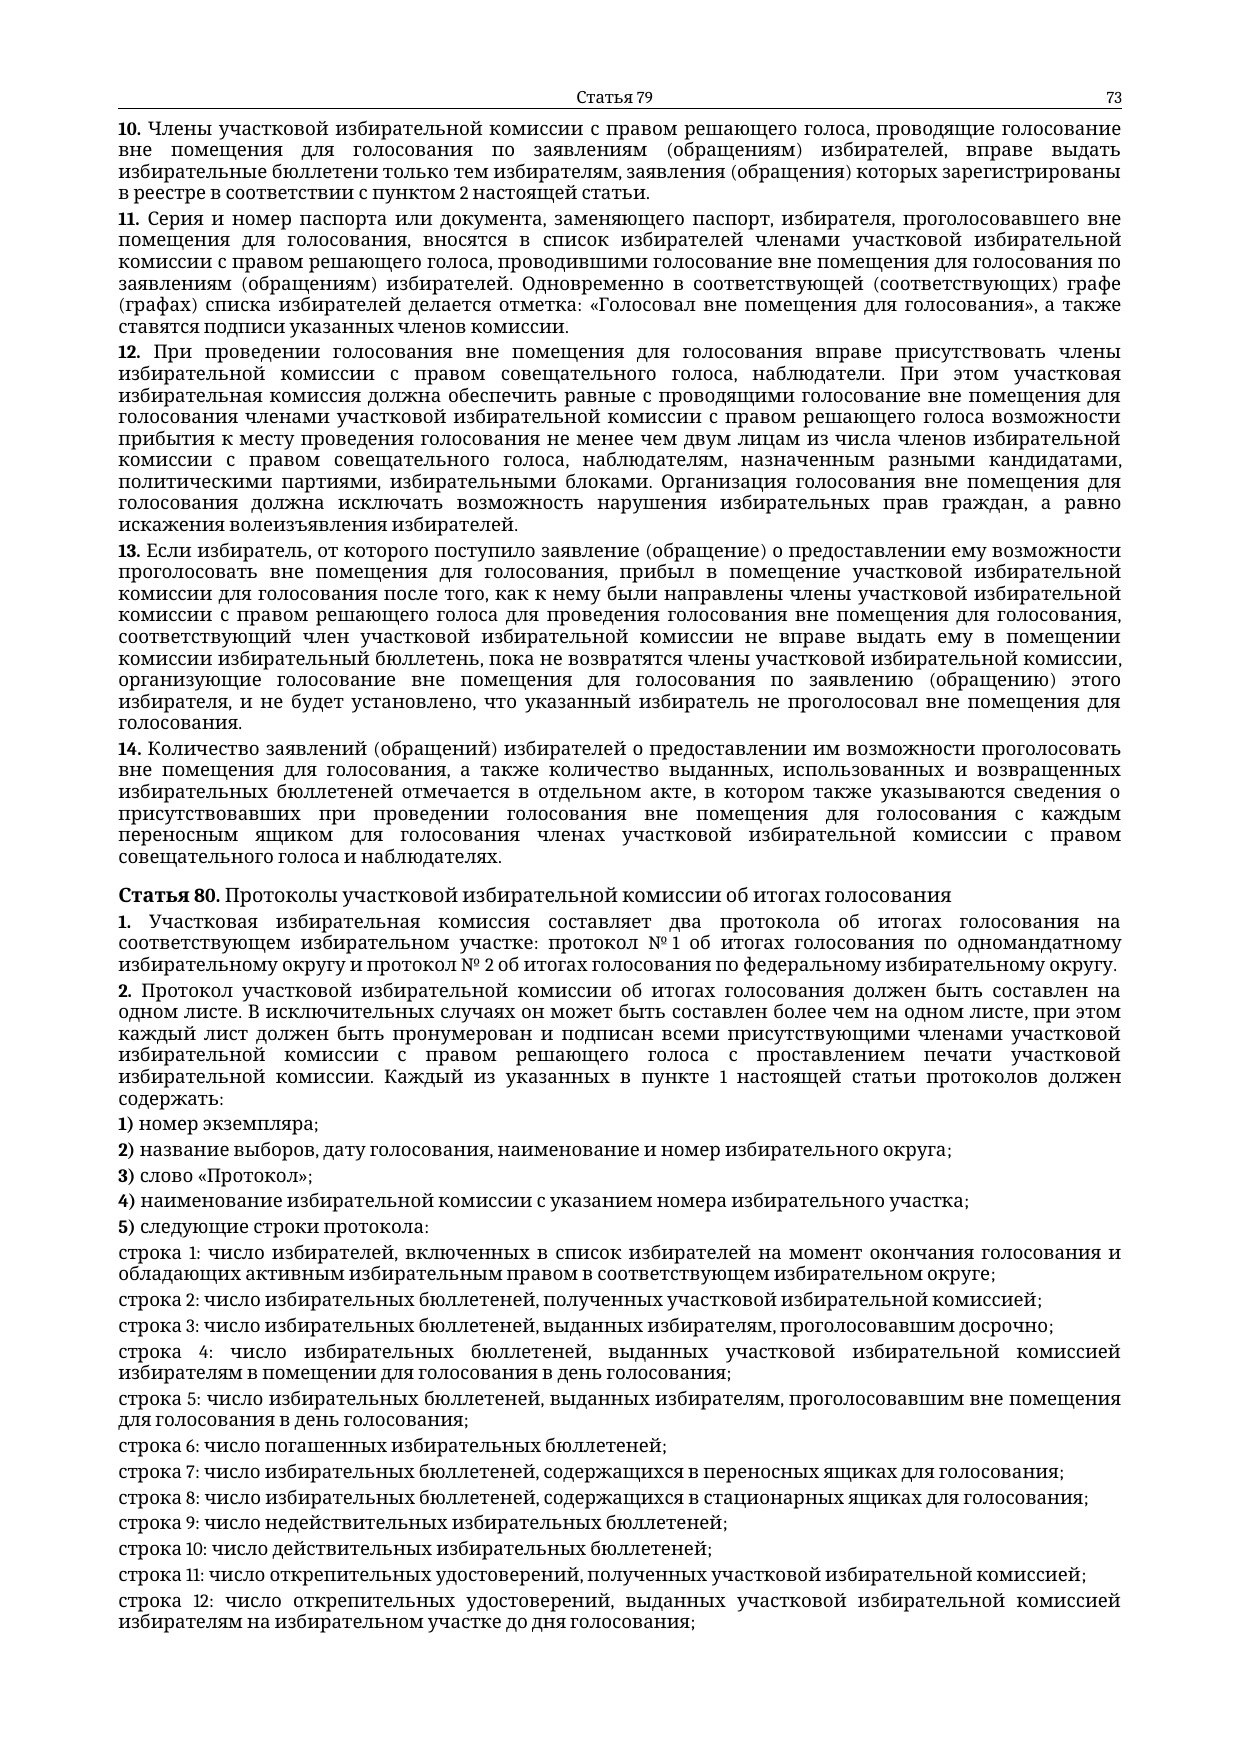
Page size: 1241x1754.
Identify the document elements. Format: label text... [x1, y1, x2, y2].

text 13. Если избиратель, от которого поступило заявление (обращение) о предоставлении ему возможности проголосовать вне помещения для голосования, прибыл в помещение участковой избирательной комиссии для голосования после того, как к нему были направлены члены участковой избирательной комиссии с правом решающего голоса для проведения голосования вне помещения для голосования, соответствующий член участковой избирательной комиссии не вправе выдать ему в помещении комиссии избирательный бюллетень, пока не возвратятся члены участковой избирательной комиссии, организующие голосование вне помещения для голосования по заявлению (обращению) этого избирателя, и не будет установлено, что указанный избиратель не проголосовал вне помещения для голосования. [118, 540, 1122, 734]
text строка 12: число открепительных удостоверений, выданных участковой избирательной комиссией избирателям на избирательном участке до дня голосования; [118, 1590, 1122, 1633]
text 14. Количество заявлений (обращений) избирателей о предоставлении им возможности проголосовать вне помещения для голосования, а также количество выданных, использованных и возвращенных избирательных бюллетеней отмечается в отдельном акте, в котором также указываются сведения о присутствовавших при проведении голосования вне помещения для голосования с каждым переносным ящиком для голосования членах участковой избирательной комиссии с правом совещательного голоса и наблюдателях. [118, 738, 1122, 868]
text 2) название выборов, дату голосования, наименование и номер избирательного округа; [118, 1139, 1122, 1161]
text 4) наименование избирательной комиссии с указанием номера избирательного участка; [118, 1191, 1122, 1212]
text строка 10: число действительных избирательных бюллетеней; [118, 1539, 1122, 1560]
text 1) номер экземпляра; [118, 1114, 1122, 1135]
text строка 5: число избирательных бюллетеней, выданных избирателям, проголосовавшим вне помещения для голосования в день голосования; [118, 1388, 1122, 1432]
text 2. Протокол участковой избирательной комиссии об итогах голосования должен быть составлен на одном листе. В исключительных случаях он может быть составлен более чем на одном листе, при этом каждый лист должен быть пронумерован и подписан всеми присутствующими членами участковой избирательной комиссии с правом решающего голоса с проставлением печати участковой избирательной комиссии. Каждый из указанных в пункте 1 настоящей статьи протоколов должен содержать: [118, 980, 1122, 1109]
text 1. Участковая избирательная комиссия составляет два протокола об итогах голосования на соответствующем избирательном участке: протокол № 1 об итогах голосования по одномандатному избирательному округу и протокол № 2 об итогах голосования по федеральному избирательному округу. [118, 911, 1122, 976]
text 10. Члены участковой избирательной комиссии с правом решающего голоса, проводящие голосование вне помещения для голосования по заявлениям (обращениям) избирателей, вправе выдать избирательные бюллетени только тем избирателям, заявления (обращения) которых зарегистрированы в реестре в соответствии с пунктом 2 настоящей статьи. [118, 118, 1122, 204]
text строка 3: число избирательных бюллетеней, выданных избирателям, проголосовавшим досрочно; [118, 1315, 1122, 1337]
text 3) слово «Протокол»; [118, 1165, 1122, 1187]
text строка 11: число открепительных удостоверений, полученных участковой избирательной комиссией; [118, 1564, 1122, 1586]
text 11. Серия и номер паспорта или документа, заменяющего паспорт, избирателя, проголосовавшего вне помещения для голосования, вносятся в список избирателей членами участковой избирательной комиссии с правом решающего голоса, проводившими голосование вне помещения для голосования по заявлениям (обращениям) избирателей. Одновременно в соответствующей (соответствующих) графе (графах) списка избирателей делается отметка: «Голосовал вне помещения для голосования», а также ставятся подписи указанных членов комиссии. [118, 208, 1122, 338]
text строка 1: число избирателей, включенных в список избирателей на момент окончания голосования и обладающих активным избирательным правом в соответствующем избирательном округе; [118, 1242, 1122, 1286]
text строка 8: число избирательных бюллетеней, содержащихся в стационарных ящиках для голосования; [118, 1487, 1122, 1509]
text строка 9: число недействительных избирательных бюллетеней; [118, 1513, 1122, 1534]
text строка 4: число избирательных бюллетеней, выданных участковой избирательной комиссией избирателям в помещении для голосования в день голосования; [118, 1341, 1122, 1384]
text 5) следующие строки протокола: [118, 1217, 1122, 1238]
subtitle Статья 80. Протоколы участковой избирательной комиссии об итогах голосования [118, 884, 1122, 907]
text строка 7: число избирательных бюллетеней, содержащихся в переносных ящиках для голосования; [118, 1461, 1122, 1483]
text 12. При проведении голосования вне помещения для голосования вправе присутствовать члены избирательной комиссии с правом совещательного голоса, наблюдатели. При этом участковая избирательная комиссия должна обеспечить равные с проводящими голосование вне помещения для голосования членами участковой избирательной комиссии с правом решающего голоса возможности прибытия к месту проведения голосования не менее чем двум лицам из числа членов избирательной комиссии с правом совещательного голоса, наблюдателям, назначенным разными кандидатами, политическими партиями, избирательными блоками. Организация голосования вне помещения для голосования должна исключать возможность нарушения избирательных прав граждан, а равно искажения волеизъявления избирателей. [118, 342, 1122, 536]
text строка 2: число избирательных бюллетеней, полученных участковой избирательной комиссией; [118, 1290, 1122, 1311]
text строка 6: число погашенных избирательных бюллетеней; [118, 1436, 1122, 1457]
